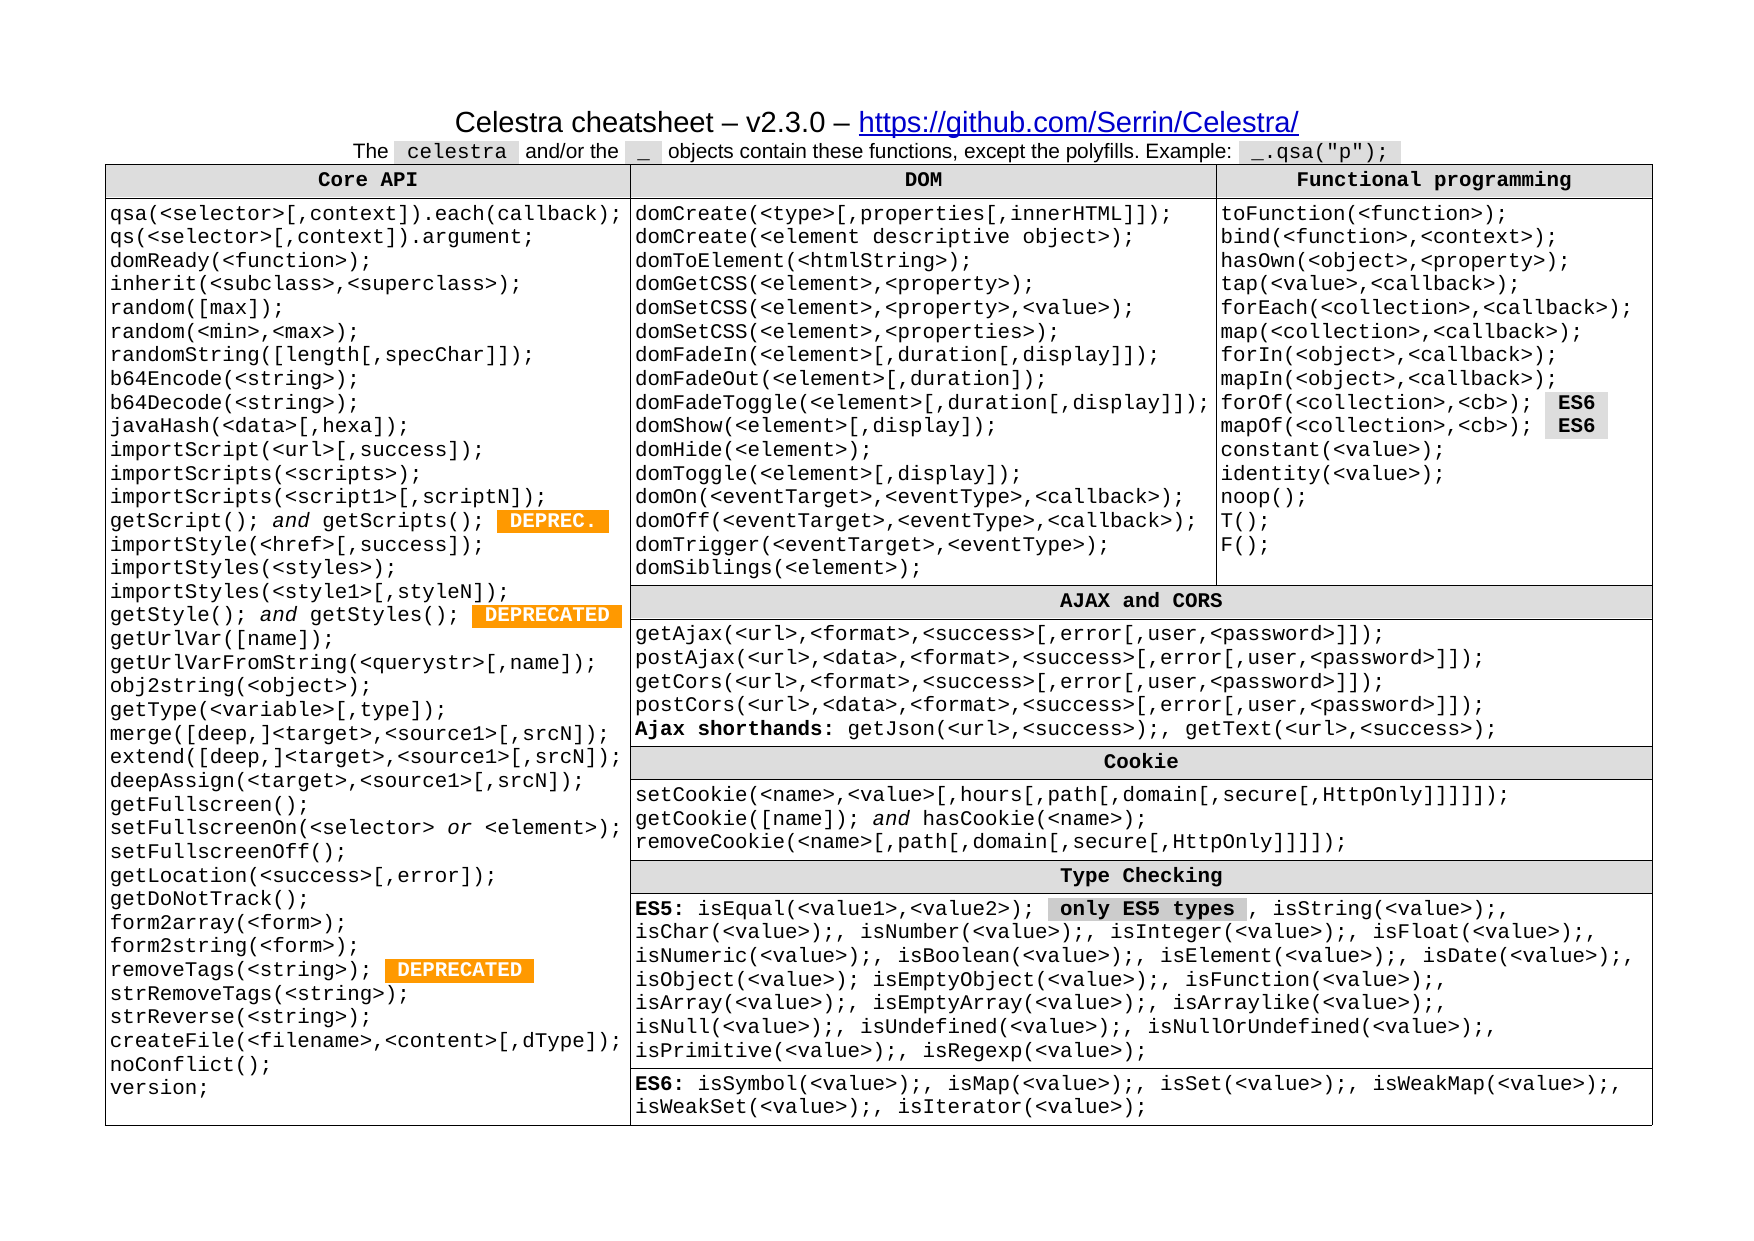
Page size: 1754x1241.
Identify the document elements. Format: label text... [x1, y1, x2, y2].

text The celestra and/or the _ objects contain these functions, except the polyfills. Example: _.qsa("p"); [105, 138, 1648, 164]
text Celestra cheatsheet – v2.3.0 – https://github.com/Serrin/Celestra/ [105, 105, 1648, 138]
table_cell AJAX and CORS [631, 586, 1652, 618]
table_cell toFunction(<function>); bind(<function>,<context>); hasOwn(<object>,<property>); tap(<value>,<callback>); forEach(<collection>,<callback>); map(<collection>,<callback>); forIn(<object>,<callback>); mapIn(<object>,<callback>); forOf(<collection>,<cb>); ES6 mapOf(<collection>,<cb>); ES6 constant(<value>); identity(<value>); noop(); T(); F(); [1217, 199, 1652, 585]
table_cell qsa(<selector>[,context]).each(callback); qs(<selector>[,context]).argument; domReady(<function>); inherit(<subclass>,<superclass>); random([max]); random(<min>,<max>); randomString([length[,specChar]]); b64Encode(<string>); b64Decode(<string>); javaHash(<data>[,hexa]); importScript(<url>[,success]); importScripts(<scripts>); importScripts(<script1>[,scriptN]); getScript(); and getScripts(); DEPREC. importStyle(<href>[,success]); importStyles(<styles>); importStyles(<style1>[,styleN]); getStyle(); and getStyles(); DEPRECATED getUrlVar([name]); getUrlVarFromString(<querystr>[,name]); obj2string(<object>); getType(<variable>[,type]); merge([deep,]<target>,<source1>[,srcN]); extend([deep,]<target>,<source1>[,srcN]); deepAssign(<target>,<source1>[,srcN]); getFullscreen(); setFullscreenOn(<selector> or <element>); setFullscreenOff(); getLocation(<success>[,error]); getDoNotTrack(); form2array(<form>); form2string(<form>); removeTags(<string>); DEPRECATED strRemoveTags(<string>); strReverse(<string>); createFile(<filename>,<content>[,dType]); noConflict(); version; [106, 199, 630, 1124]
table_header Core API [106, 165, 630, 197]
table_header Functional programming [1217, 165, 1652, 197]
table_cell getAjax(<url>,<format>,<success>[,error[,user,<password>]]); postAjax(<url>,<data>,<format>,<success>[,error[,user,<password>]]); getCors(<url>,<format>,<success>[,error[,user,<password>]]); postCors(<url>,<data>,<format>,<success>[,error[,user,<password>]]); Ajax shorthands: getJson(<url>,<success>);, getText(<url>,<success>); [631, 620, 1652, 746]
table_cell ES6: isSymbol(<value>);, isMap(<value>);, isSet(<value>);, isWeakMap(<value>);, isWeakSet(<value>);, isIterator(<value>); [631, 1069, 1652, 1124]
table_cell ES5: isEqual(<value1>,<value2>); only ES5 types , isString(<value>);, isChar(<value>);, isNumber(<value>);, isInteger(<value>);, isFloat(<value>);, isNumeric(<value>);, isBoolean(<value>);, isElement(<value>);, isDate(<value>);, isObject(<value>); isEmptyObject(<value>);, isFunction(<value>);, isArray(<value>);, isEmptyArray(<value>);, isArraylike(<value>);, isNull(<value>);, isUndefined(<value>);, isNullOrUndefined(<value>);, isPrimitive(<value>);, isRegexp(<value>); [631, 894, 1652, 1068]
table_cell Cookie [631, 747, 1652, 779]
table_cell domCreate(<type>[,properties[,innerHTML]]); domCreate(<element descriptive object>); domToElement(<htmlString>); domGetCSS(<element>,<property>); domSetCSS(<element>,<property>,<value>); domSetCSS(<element>,<properties>); domFadeIn(<element>[,duration[,display]]); domFadeOut(<element>[,duration]); domFadeToggle(<element>[,duration[,display]]); domShow(<element>[,display]); domHide(<element>); domToggle(<element>[,display]); domOn(<eventTarget>,<eventType>,<callback>); domOff(<eventTarget>,<eventType>,<callback>); domTrigger(<eventTarget>,<eventType>); domSiblings(<element>); [631, 199, 1216, 585]
table_header DOM [631, 165, 1216, 197]
table_cell Type Checking [631, 861, 1652, 893]
table_cell setCookie(<name>,<value>[,hours[,path[,domain[,secure[,HttpOnly]]]]]); getCookie([name]); and hasCookie(<name>); removeCookie(<name>[,path[,domain[,secure[,HttpOnly]]]]); [631, 780, 1652, 860]
